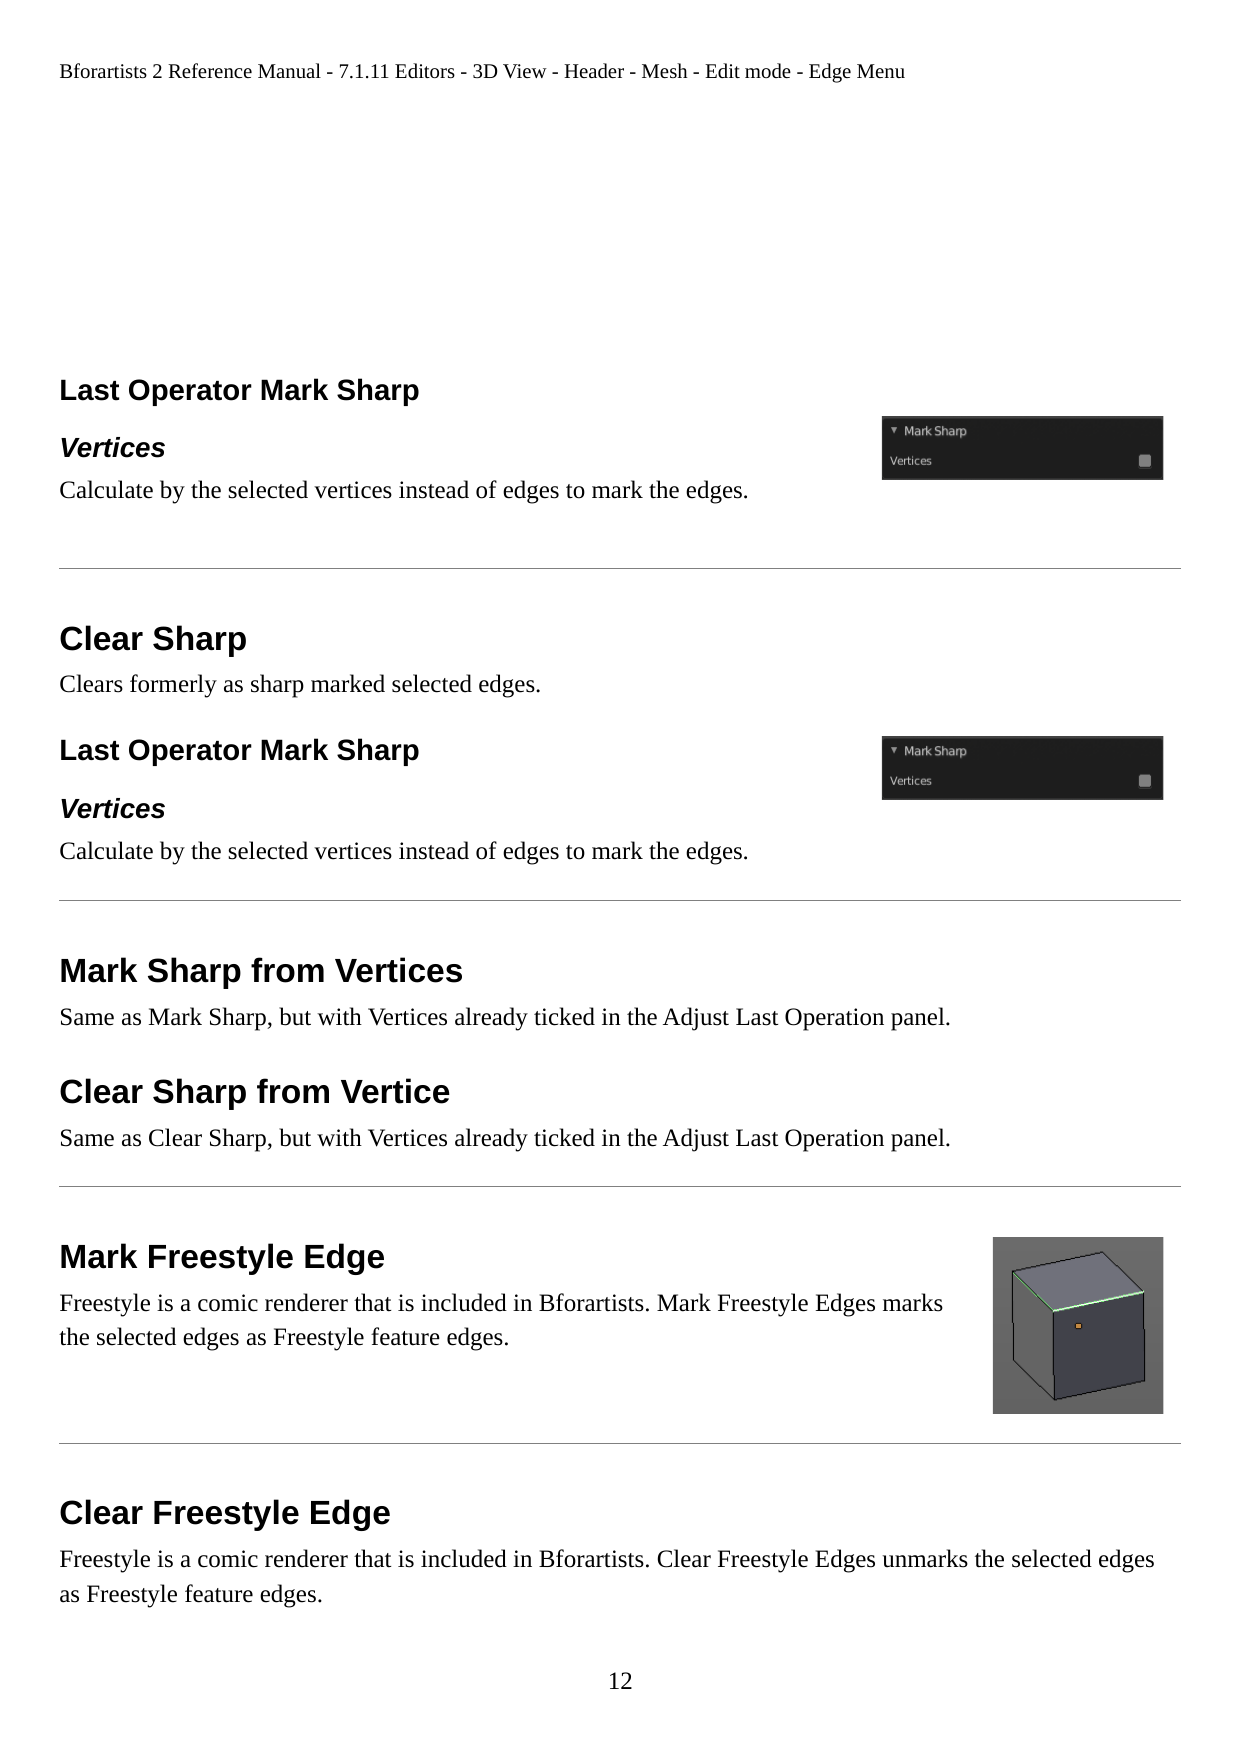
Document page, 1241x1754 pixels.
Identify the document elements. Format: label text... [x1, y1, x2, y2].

picture [881, 416, 1164, 480]
subtitle [1164, 1237, 1181, 1275]
subtitle Vertices [59, 431, 881, 463]
text Freestyle is a comic renderer that is included in Bforartists. Mark Freestyle Edges marks the selected edges as Freestyle feature edges. [59, 1288, 992, 1351]
picture [881, 736, 1164, 800]
subtitle Mark Sharp from Vertices [59, 950, 1181, 989]
subtitle Last Operator Mark Sharp [59, 372, 1181, 406]
subtitle Mark Freestyle Edge [59, 1237, 992, 1275]
subtitle Clear Sharp [59, 618, 1181, 657]
subtitle Clear Freestyle Edge [59, 1493, 1181, 1532]
subtitle [1164, 431, 1181, 463]
subtitle Last Operator Mark Sharp [59, 733, 1181, 767]
subtitle Clear Sharp from Vertice [59, 1071, 1181, 1110]
text Calculate by the selected vertices instead of edges to mark the edges. [59, 836, 1181, 865]
text Calculate by the selected vertices instead of edges to mark the edges. [59, 476, 1181, 504]
subtitle Vertices [59, 792, 1181, 824]
text Same as Clear Sharp, but with Vertices already ticked in the Adjust Last Operation panel. [59, 1123, 1181, 1151]
text Clears formerly as sharp marked selected edges. [59, 669, 1181, 698]
picture [992, 1237, 1164, 1414]
text Same as Mark Sharp, but with Vertices already ticked in the Adjust Last Operation panel. [59, 1002, 1181, 1030]
text Freestyle is a comic renderer that is included in Bforartists. Clear Freestyle Edges unmarks the selected edges as Freestyle feature edges. [59, 1544, 1181, 1608]
